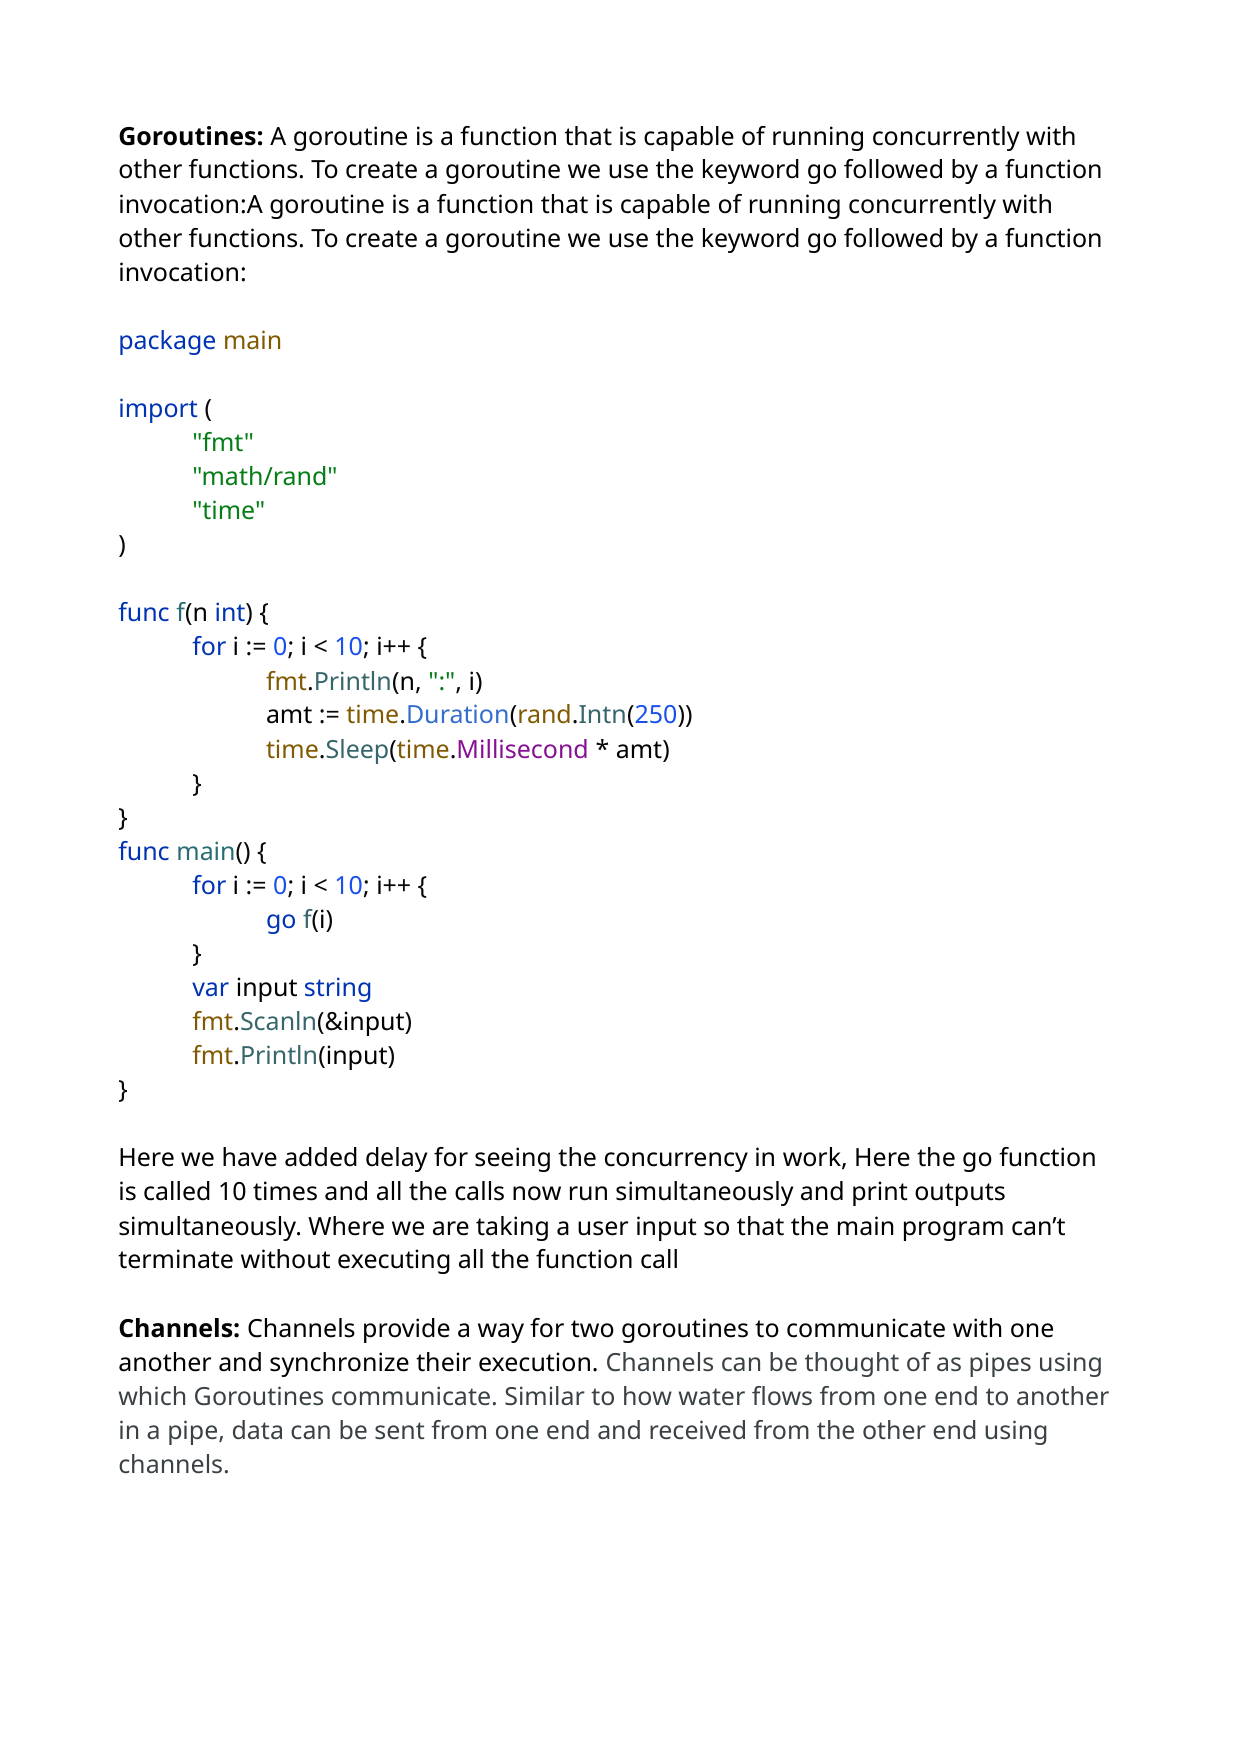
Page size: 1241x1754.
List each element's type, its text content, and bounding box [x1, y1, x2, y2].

text Goroutines: A goroutine is a function that is capable of running concurrently with other functions. To create a goroutine we use the keyword go followed by a function invocation:A goroutine is a function that is capable of running concurrently with other functions. To create a goroutine we use the keyword go followed by a function invocation: [118, 118, 1122, 288]
text package main import ( "fmt" "math/rand" "time" ) func f(n int) { for i := 0; i < 10; i++ { fmt.Println(n, ":", i) amt := time.Duration(rand.Intn(250)) time.Sleep(time.Millisecond * amt) } } func main() { for i := 0; i < 10; i++ { go f(i) } var input string fmt.Scanln(&input) fmt.Println(input) } [118, 322, 1122, 1140]
text Channels: Channels provide a way for two goroutines to communicate with one another and synchronize their execution. Channels can be thought of as pipes using which Goroutines communicate. Similar to how water flows from one end to another in a pipe, data can be sent from one end and received from the other end using channels. [118, 1310, 1122, 1481]
text Here we have added delay for seeing the concurrency in work, Here the go function is called 10 times and all the calls now run simultaneously and print outputs simultaneously. Where we are taking a user input so that the main program can’t terminate without executing all the function call [118, 1140, 1122, 1276]
